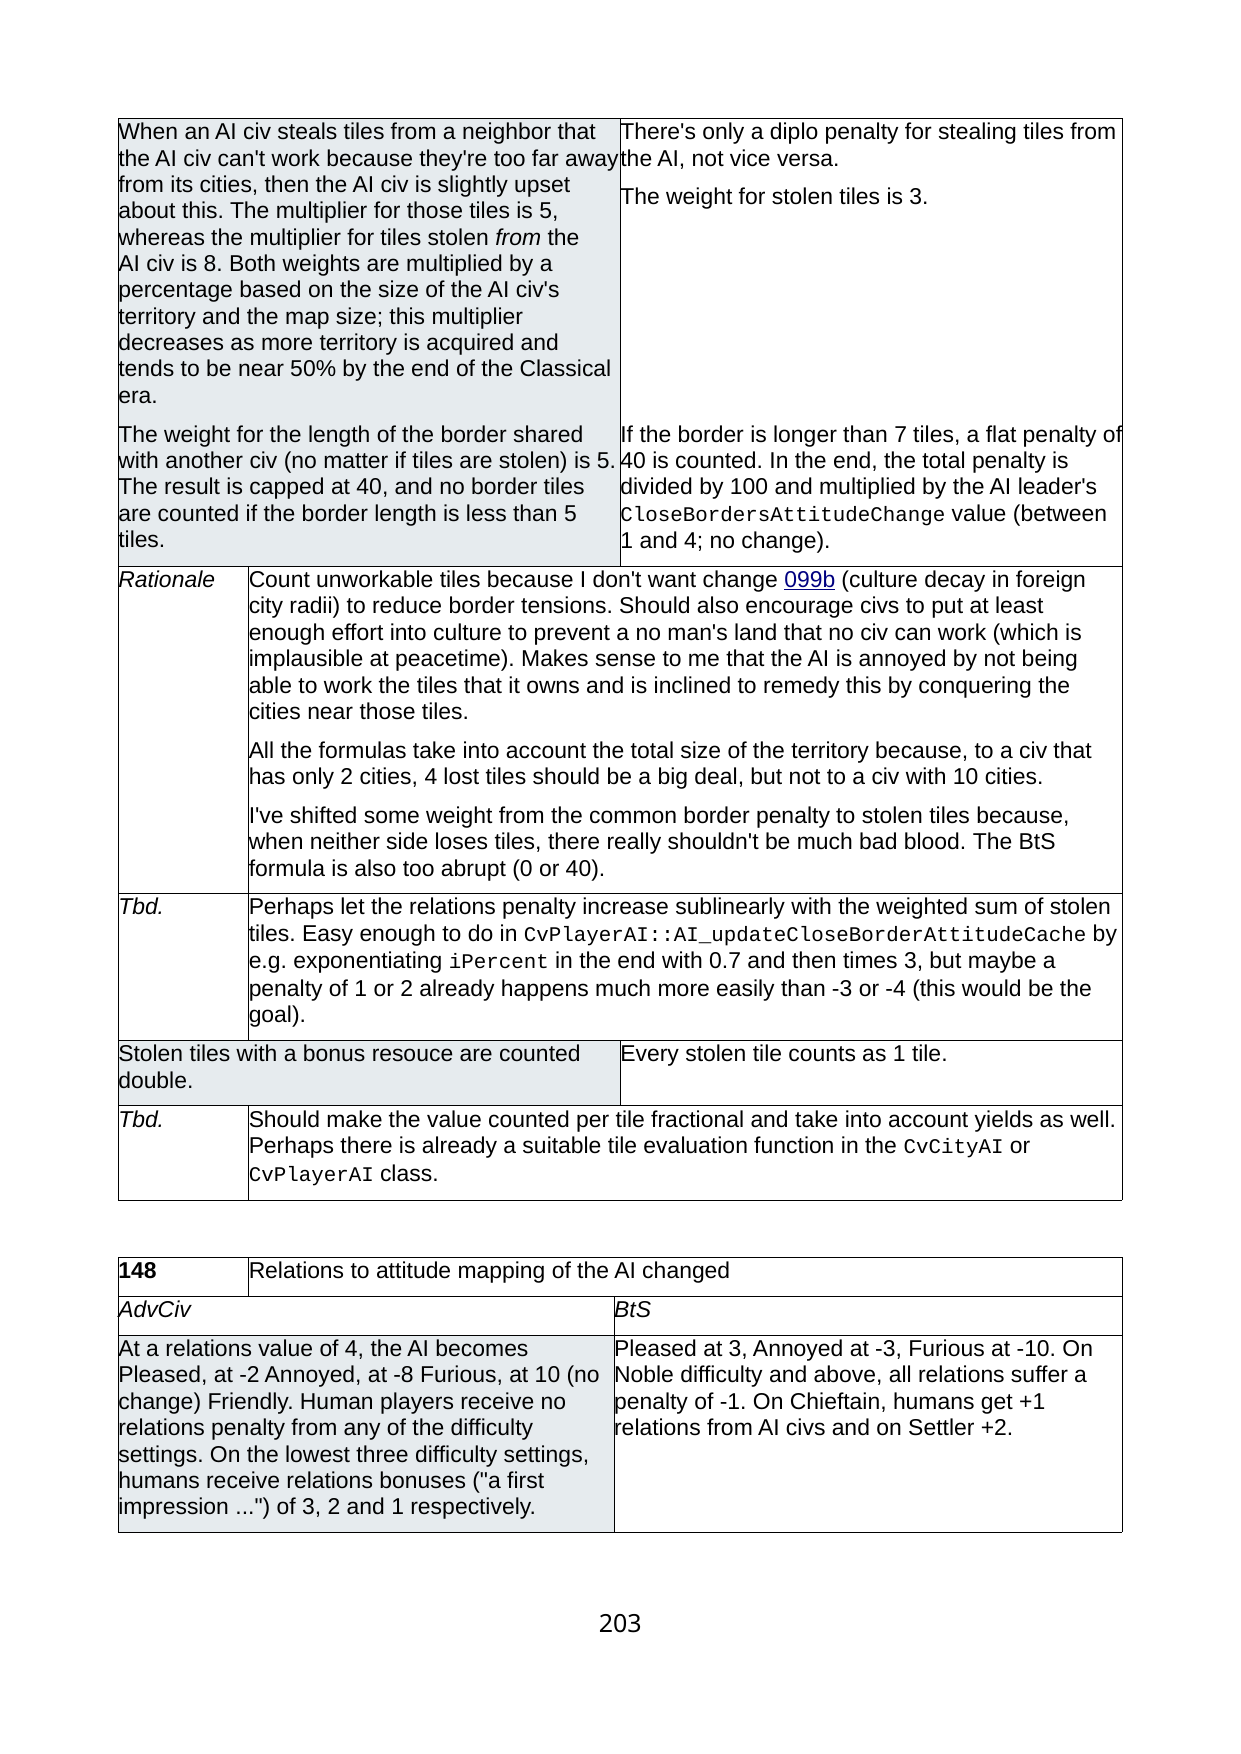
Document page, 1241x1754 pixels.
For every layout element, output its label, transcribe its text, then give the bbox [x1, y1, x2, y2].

table_cell Rationale [119, 567, 248, 893]
table_cell BtS [615, 1297, 1122, 1335]
table_cell Stolen tiles with a bonus resouce are counted double. [119, 1041, 620, 1105]
table_header 148 [119, 1258, 248, 1296]
table_header Relations to attitude mapping of the AI changed [249, 1258, 1122, 1296]
table_cell AdvCiv [119, 1297, 614, 1335]
table_cell Pleased at 3, Annoyed at -3, Furious at -10. On Noble difficulty and above, all relations suffer a penalty of -1. On Chieftain, humans get +1 relations from AI civs and on Settler +2. [615, 1336, 1122, 1532]
table_cell Perhaps let the relations penalty increase sublinearly with the weighted sum of stolen tiles. Easy enough to do in CvPlayerAI::AI_updateCloseBorderAttitudeCache by e.g. exponentiating iPercent in the end with 0.7 and then times 3, but maybe a penalty of 1 or 2 already happens much more easily than -3 or -4 (this would be the goal). [249, 894, 1122, 1040]
table_cell Every stolen tile counts as 1 tile. [621, 1041, 1122, 1105]
table_cell Tbd. [119, 894, 248, 1040]
table_cell When an AI civ steals tiles from a neighbor that the AI civ can't work because they're too far away from its cities, then the AI civ is slightly upset about this. The multiplier for those tiles is 5, whereas the multiplier for tiles stolen from the AI civ is 8. Both weights are multiplied by a percentage based on the size of the AI civ's territory and the map size; this multiplier decreases as more territory is acquired and tends to be near 50% by the end of the Classical era. The weight for the length of the border shared with another civ (no matter if tiles are stolen) is 5. The result is capped at 40, and no border tiles are counted if the border length is less than 5 tiles. [119, 119, 620, 566]
table_cell Count unworkable tiles because I don't want change 099b (culture decay in foreign city radii) to reduce border tensions. Should also encourage civs to put at least enough effort into culture to prevent a no man's land that no civ can work (which is implausible at peacetime). Makes sense to me that the AI is annoyed by not being able to work the tiles that it owns and is inclined to remedy this by conquering the cities near those tiles. All the formulas take into account the total size of the territory because, to a civ that has only 2 cities, 4 lost tiles should be a big deal, but not to a civ with 10 cities. I've shifted some weight from the common border penalty to stolen tiles because, when neither side loses tiles, there really shouldn't be much bad blood. The BtS formula is also too abrupt (0 or 40). [249, 567, 1122, 893]
table_cell At a relations value of 4, the AI becomes Pleased, at -2 Annoyed, at -8 Furious, at 10 (no change) Friendly. Human players receive no relations penalty from any of the difficulty settings. On the lowest three difficulty settings, humans receive relations bonuses ("a first impression ...") of 3, 2 and 1 respectively. [119, 1336, 614, 1532]
table_cell There's only a diplo penalty for stealing tiles from the AI, not vice versa. The weight for stolen tiles is 3. If the border is longer than 7 tiles, a flat penalty of 40 is counted. In the end, the total penalty is divided by 100 and multiplied by the AI leader's CloseBordersAttitudeChange value (between 1 and 4; no change). [621, 119, 1122, 566]
table_cell Should make the value counted per tile fractional and take into account yields as well. Perhaps there is already a suitable tile evaluation function in the CvCityAI or CvPlayerAI class. [249, 1106, 1122, 1200]
table_cell Tbd. [119, 1106, 248, 1200]
